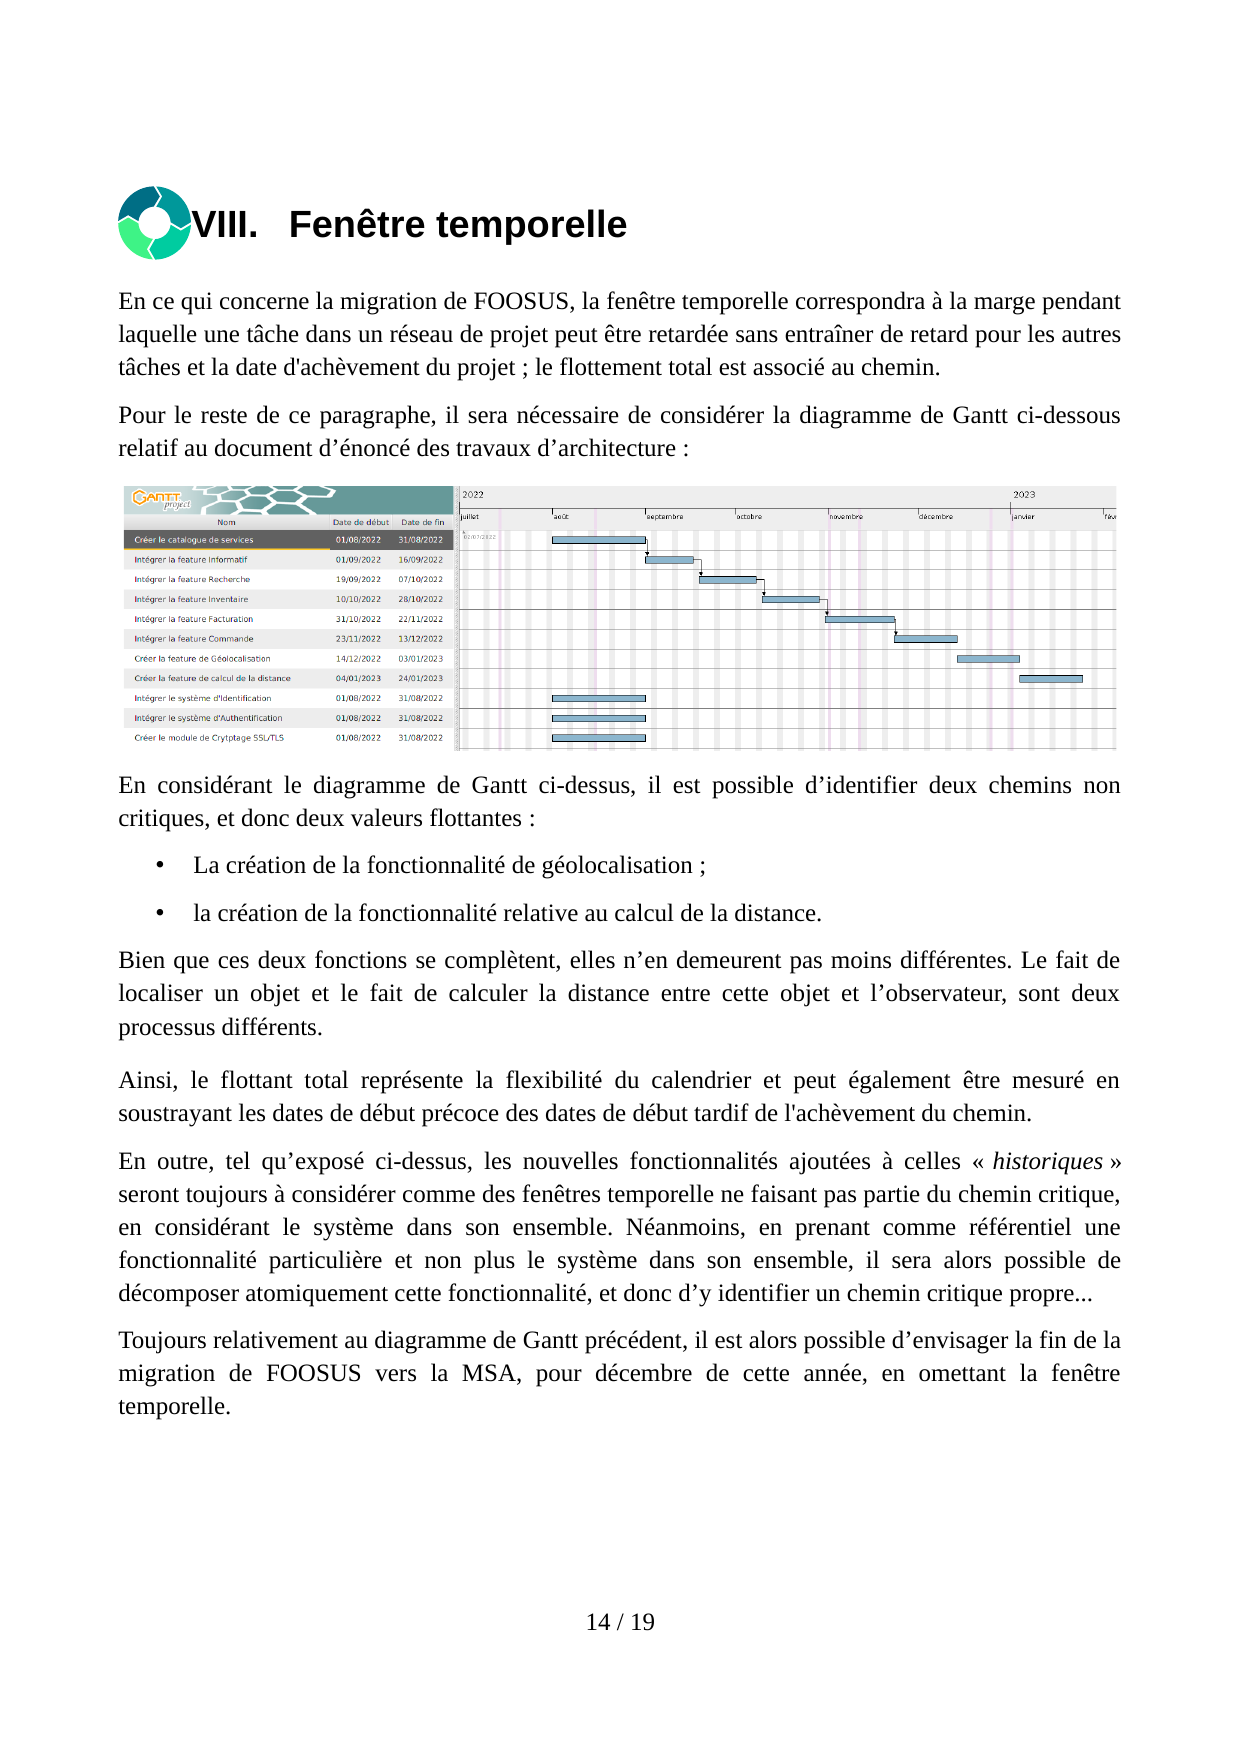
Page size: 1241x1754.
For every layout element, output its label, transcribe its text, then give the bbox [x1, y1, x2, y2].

text Pour le reste de ce paragraphe, il sera nécessaire de considérer la diagramme de Gantt ci-dessous relatif au document d’énoncé des travaux d’architecture : [118, 400, 1122, 462]
text En considérant le diagramme de Gantt ci-dessus, il est possible d’identifier deux chemins non critiques, et donc deux valeurs flottantes : [118, 770, 1122, 831]
subtitle [135, 202, 171, 245]
list La création de la fonctionnalité de géolocalisation ; [156, 850, 1122, 879]
text Bien que ces deux fonctions se complètent, elles n’en demeurent pas moins différentes. Le fait de localiser un objet et le fait de calculer la distance entre cette objet et l’observateur, sont deux processus différents. [118, 946, 1122, 1040]
text Toujours relativement au diagramme de Gantt précédent, il est alors possible d’envisager la fin de la migration de FOOSUS vers la MSA, pour décembre de cette année, en omettant la fenêtre temporelle. [118, 1325, 1122, 1420]
text En outre, tel qu’exposé ci-dessus, les nouvelles fonctionnalités ajoutées à celles « historiques » seront toujours à considérer comme des fenêtres temporelle ne faisant pas partie du chemin critique, en considérant le système dans son ensemble. Néanmoins, en prenant comme référentiel une fonctionnalité particulière et non plus le système dans son ensemble, il sera alors possible de décomposer atomiquement cette fonctionnalité, et donc d’y identifier un chemin critique propre... [118, 1146, 1122, 1307]
picture [123, 486, 1117, 751]
subtitle Fenêtre temporelle [172, 201, 1122, 245]
text Ainsi, le flottant total représente la flexibilité du calendrier et peut également être mesuré en soustrayant les dates de début précoce des dates de début tardif de l'achèvement du chemin. [118, 1065, 1122, 1127]
text En ce qui concerne la migration de FOOSUS, la fenêtre temporelle correspondra à la marge pendant laquelle une tâche dans un réseau de projet peut être retardée sans entraîner de retard pour les autres tâches et la date d'achèvement du projet ; le flottement total est associé au chemin. [118, 286, 1122, 381]
list la création de la fonctionnalité relative au calcul de la distance. [156, 898, 1122, 927]
